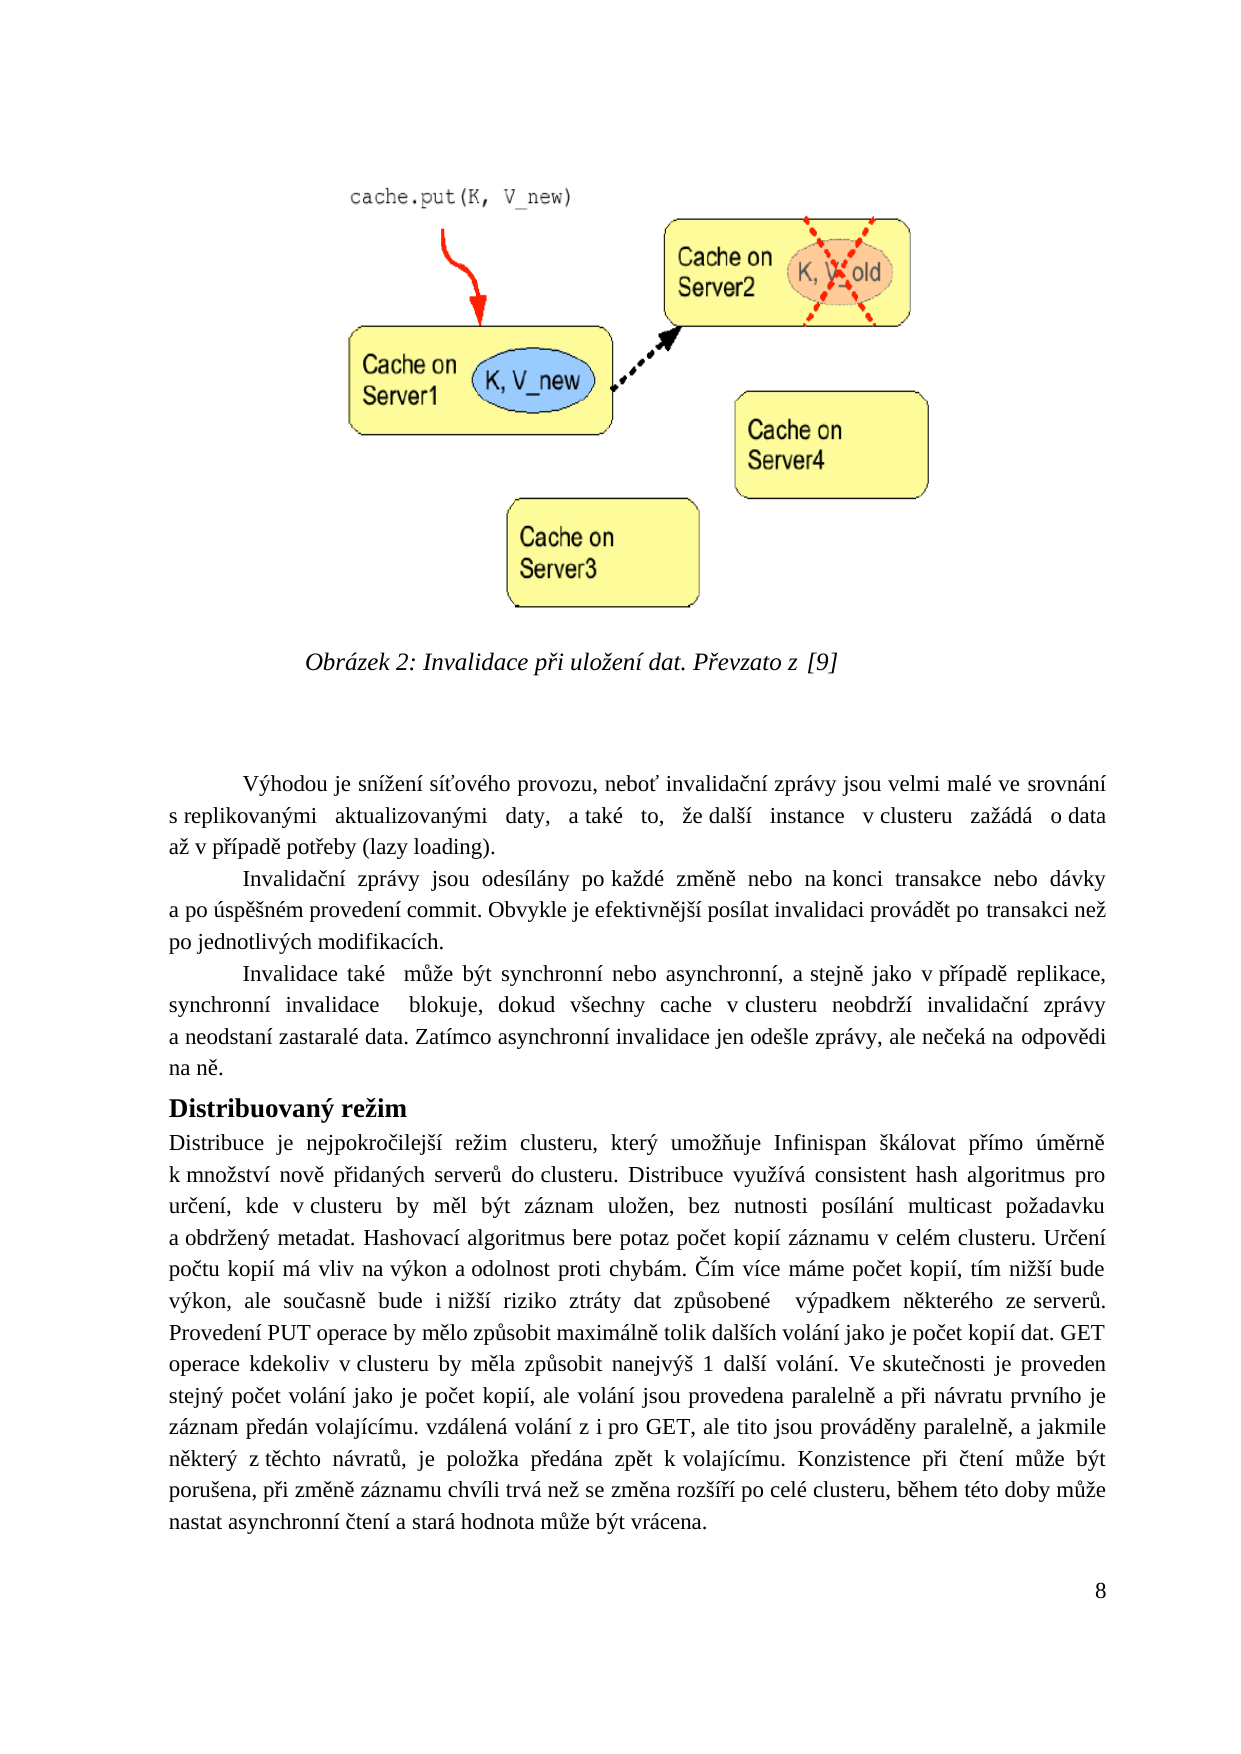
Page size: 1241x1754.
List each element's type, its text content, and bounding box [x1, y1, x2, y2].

text Obrázek 2: Invalidace při uložení dat. Převzato z [9] [305, 642, 970, 676]
text Invalidační zprávy jsou odesílány po každé změně nebo na konci transakce nebo dávky a po úspěšném provedení commit. Obvykle je efektivnější posílat invalidaci provádět po transakci než po jednotlivých modifikacích. [169, 865, 1106, 954]
text Výhodou je snížení síťového provozu, neboť invalidační zprávy jsou velmi malé ve srovnání s replikovanými aktualizovanými daty, a také to, že další instance v clusteru zažádá o data až v případě potřeby (lazy loading). [169, 770, 1106, 860]
text Invalidace také může být synchronní nebo asynchronní, a stejně jako v případě replikace, synchronní invalidace blokuje, dokud všechny cache v clusteru neobdrží invalidační zprávy a neodstaní zastaralé data. Zatímco asynchronní invalidace jen odešle zprávy, ale nečeká na odpovědi na ně. [169, 960, 1106, 1081]
picture [305, 160, 971, 642]
text Distribuce je nejpokročilejší režim clusteru, který umožňuje Infinispan škálovat přímo úměrně k množství nově přidaných serverů do clusteru. Distribuce využívá consistent hash algoritmus pro určení, kde v clusteru by měl být záznam uložen, bez nutnosti posílání multicast požadavku a obdržený metadat. Hashovací algoritmus bere potaz počet kopií záznamu v celém clusteru. Určení počtu kopií má vliv na výkon a odolnost proti chybám. Čím více máme počet kopií, tím nižší bude výkon, ale současně bude i nižší riziko ztráty dat způsobené výpadkem některého ze serverů. Provedení PUT operace by mělo způsobit maximálně tolik dalších volání jako je počet kopií dat. GET operace kdekoliv v clusteru by měla způsobit nanejvýš 1 další volání. Ve skutečnosti je proveden stejný počet volání jako je počet kopií, ale volání jsou provedena paralelně a při návratu prvního je záznam předán volajícímu. vzdálená volání z i pro GET, ale tito jsou prováděny paralelně, a jakmile některý z těchto návratů, je položka předána zpět k volajícímu. Konzistence při čtení může být porušena, při změně záznamu chvíli trvá než se změna rozšíří po celé clusteru, během této doby může nastat asynchronní čtení a stará hodnota může být vrácena. [169, 1129, 1106, 1534]
text Distribuovaný režim [169, 1092, 1106, 1123]
